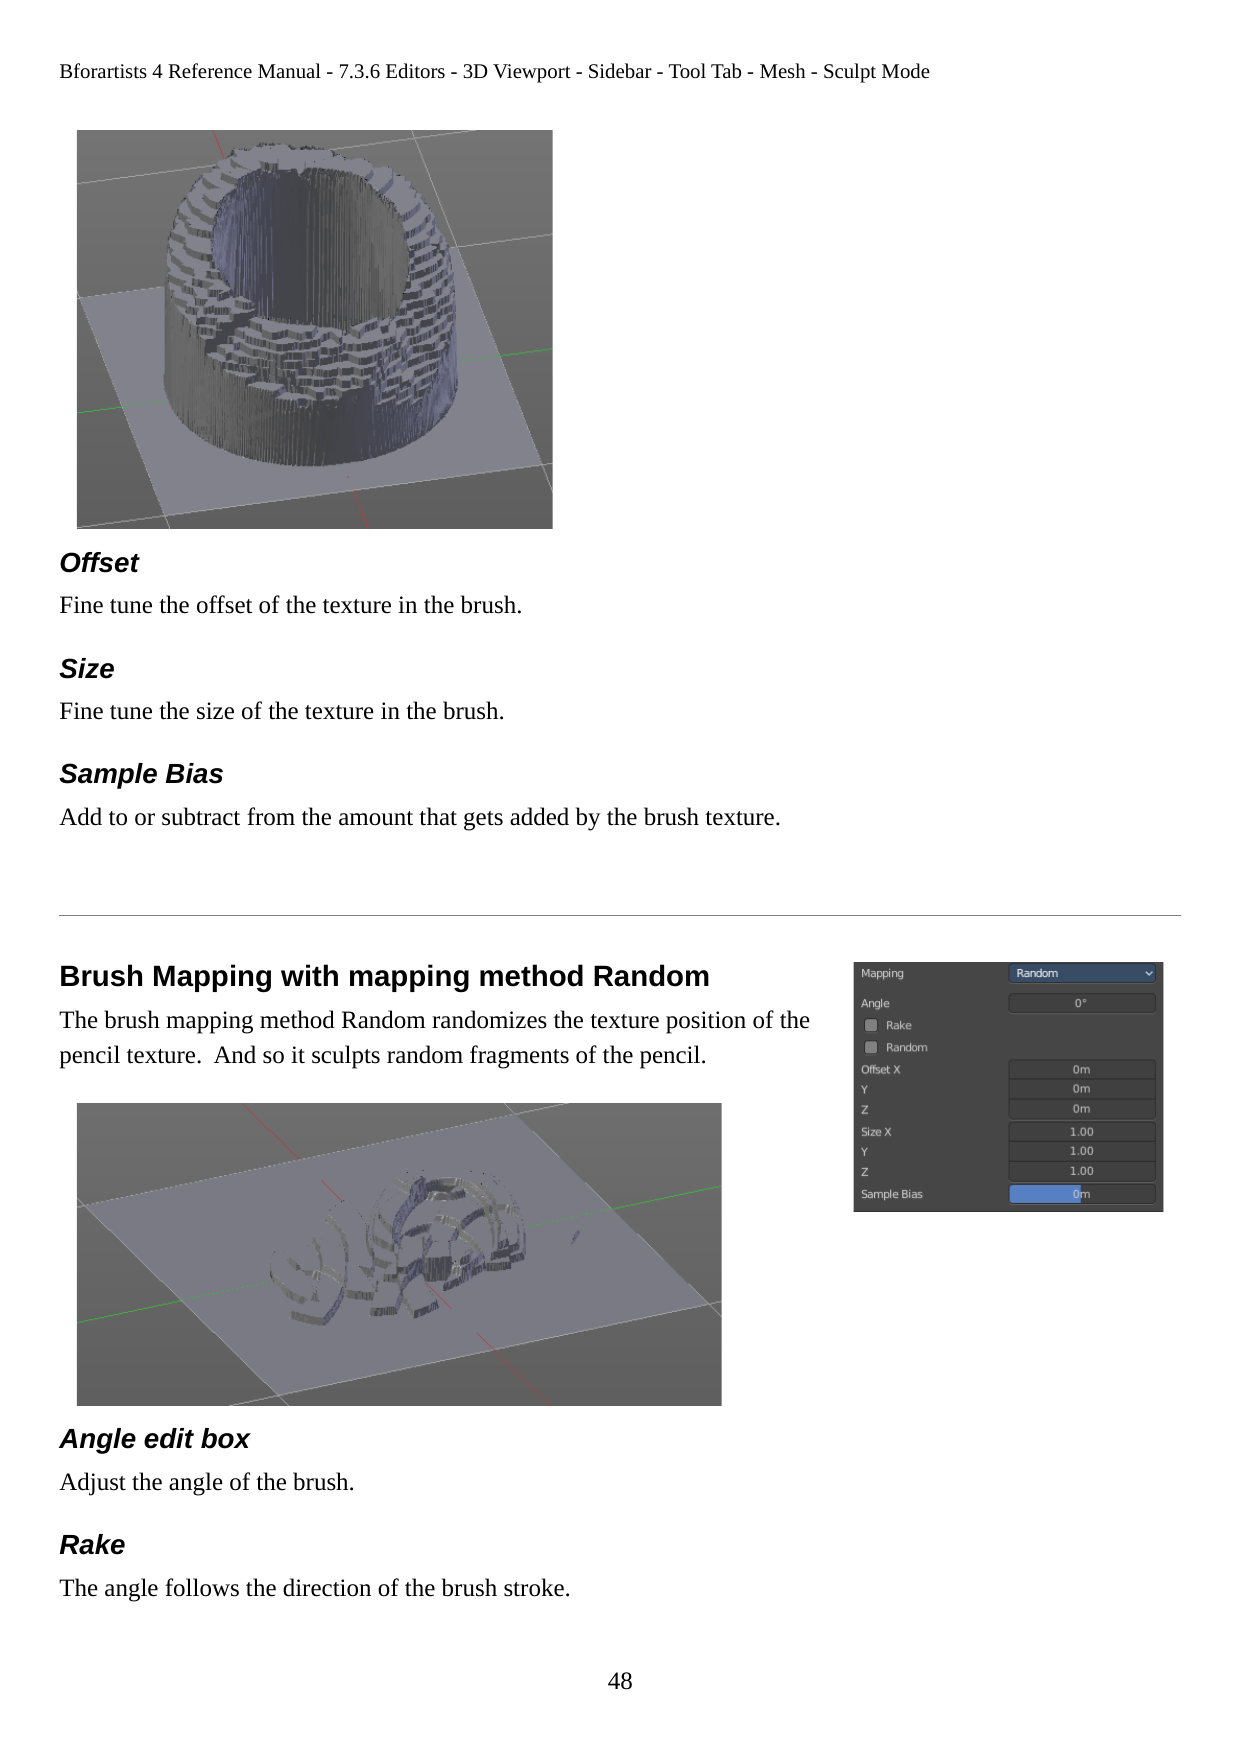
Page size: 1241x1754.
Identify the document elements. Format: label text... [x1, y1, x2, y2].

subtitle Size [59, 652, 1181, 684]
picture [76, 1103, 722, 1406]
subtitle Brush Mapping with mapping method Random [59, 959, 1181, 993]
subtitle Rake [59, 1529, 1181, 1561]
text The brush mapping method Random randomizes the texture position of the pencil texture. And so it sculpts random fragments of the pencil. [59, 1005, 853, 1069]
text Add to or subtract from the amount that gets added by the brush texture. [59, 802, 1181, 831]
text Fine tune the offset of the texture in the brush. [59, 590, 1181, 619]
text Adjust the angle of the brush. [59, 1467, 1181, 1496]
picture [76, 130, 553, 529]
subtitle Offset [59, 113, 1181, 578]
picture [853, 962, 1164, 1212]
subtitle Sample Bias [59, 758, 1181, 790]
subtitle Angle edit box [59, 1406, 1181, 1455]
text The angle follows the direction of the brush stroke. [59, 1573, 1181, 1602]
text Fine tune the size of the texture in the brush. [59, 696, 1181, 725]
